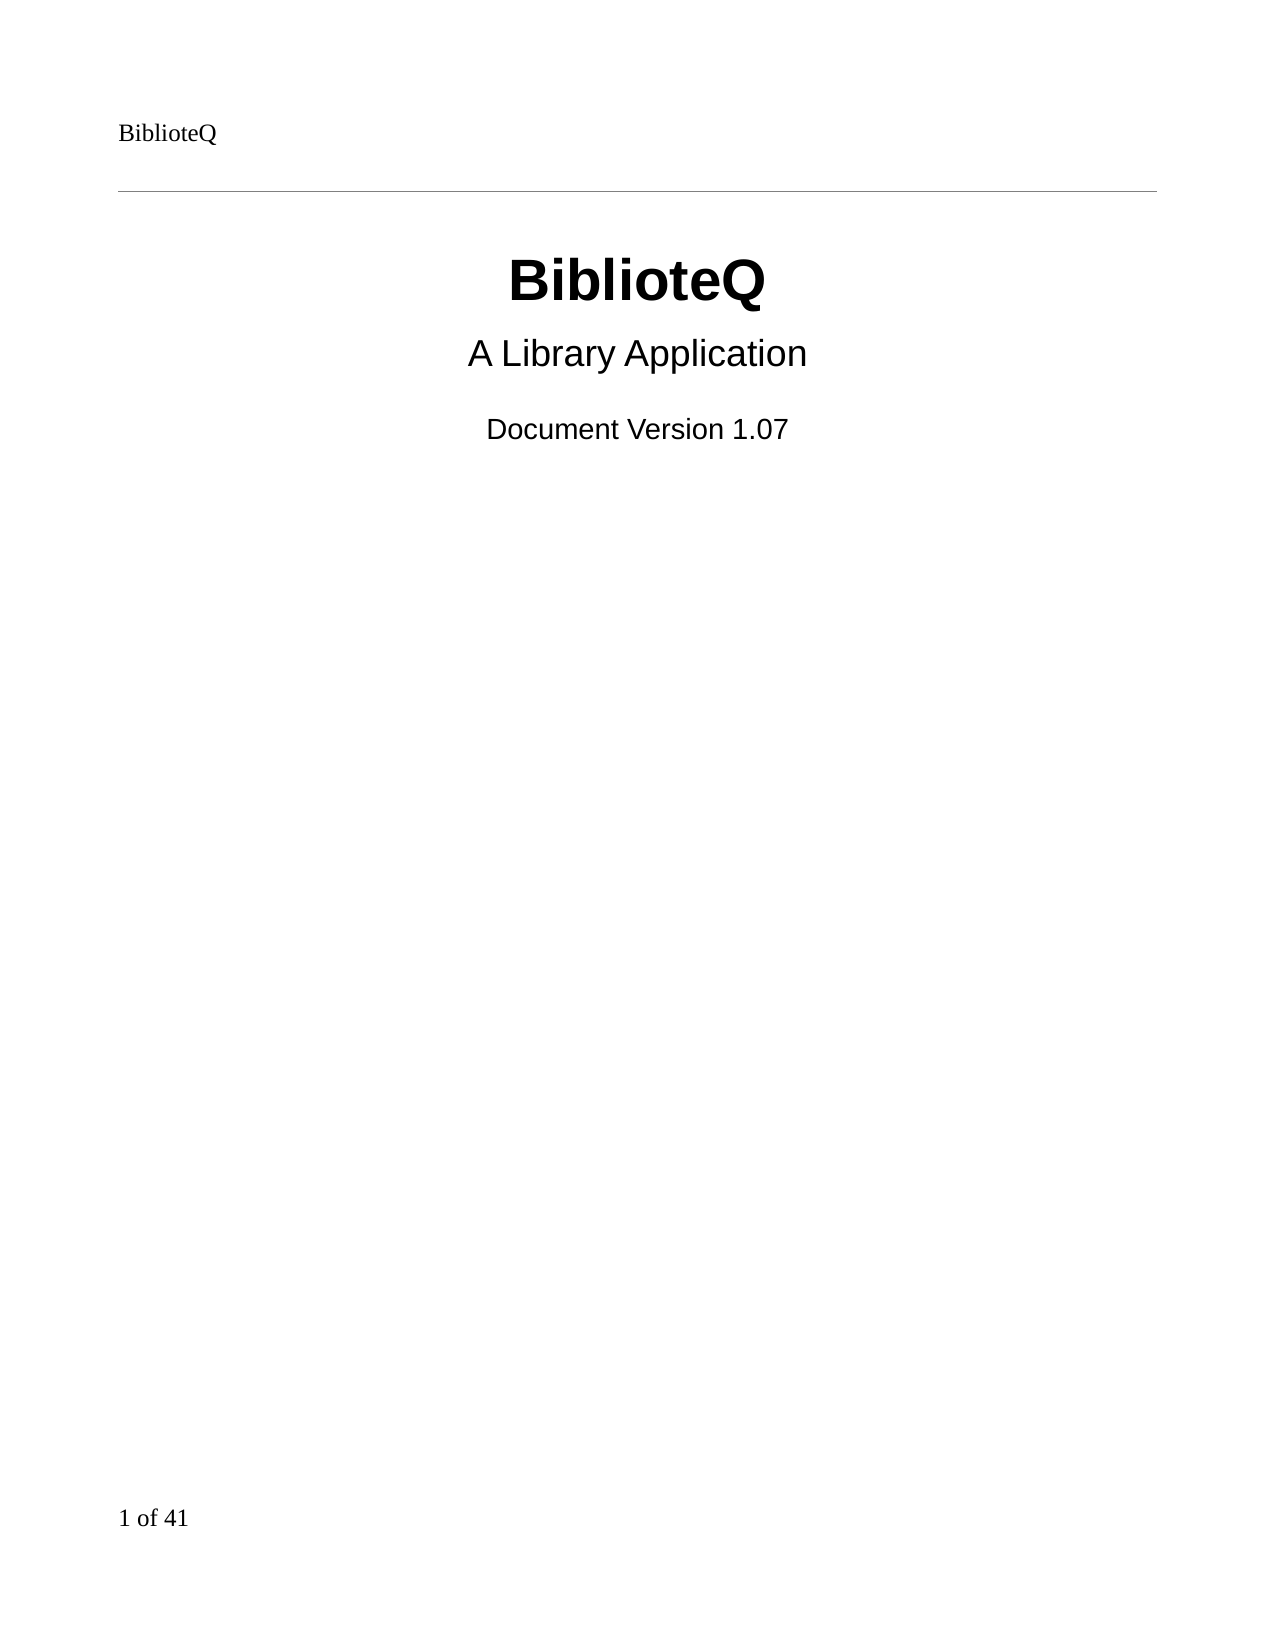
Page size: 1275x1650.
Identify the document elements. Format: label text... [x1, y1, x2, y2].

title BiblioteQ [118, 246, 1157, 313]
subtitle Document Version 1.07 [118, 412, 1157, 446]
subtitle A Library Application [118, 331, 1157, 374]
